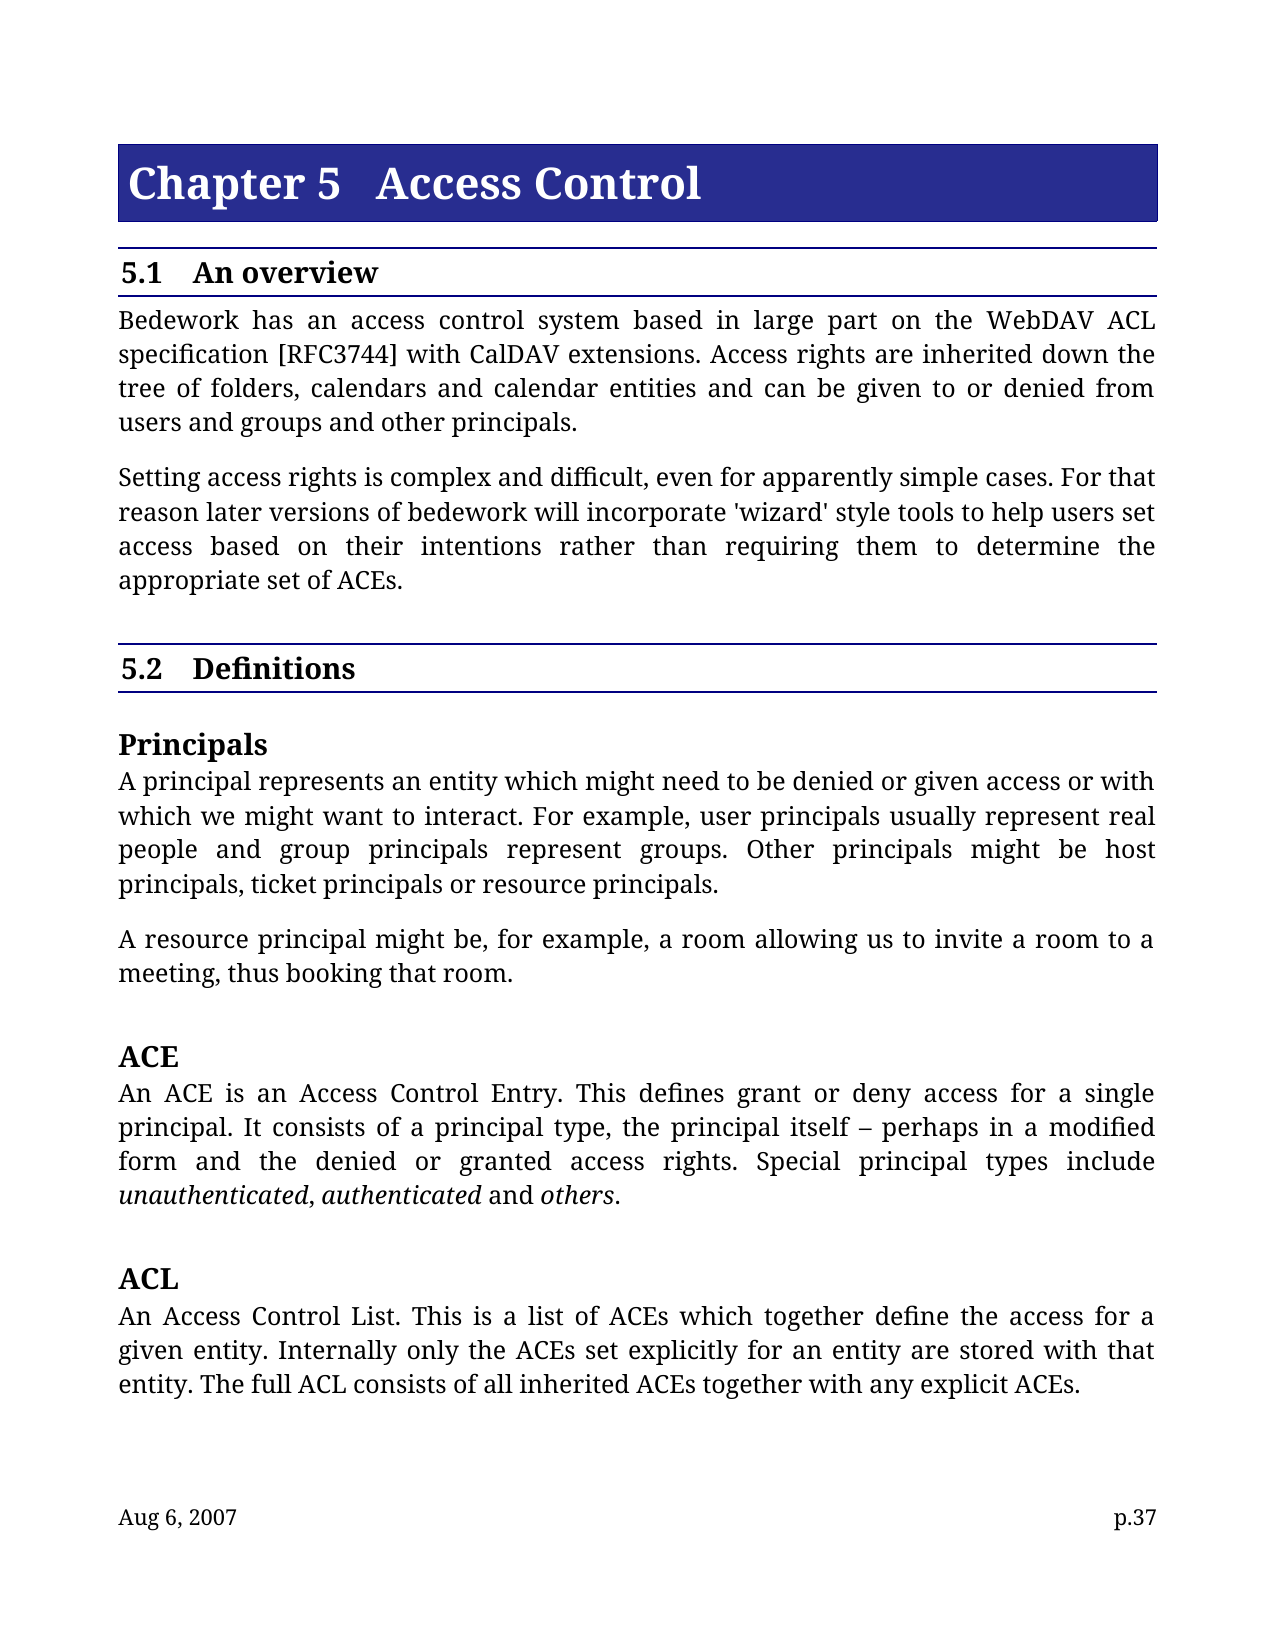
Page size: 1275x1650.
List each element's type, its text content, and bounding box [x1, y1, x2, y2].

subtitle ACE [118, 1036, 1157, 1076]
subtitle ACL [118, 1258, 1157, 1298]
text Bedework has an access control system based in large part on the WebDAV ACL specification [RFC3744] with CalDAV extensions. Access rights are inherited down the tree of folders, calendars and calendar entities and can be given to or denied from users and groups and other principals. [118, 303, 1157, 439]
subtitle Access Control [119, 145, 1157, 221]
subtitle Definitions [118, 645, 1157, 691]
text An Access Control List. This is a list of ACEs which together define the access for a given entity. Internally only the ACEs set explicitly for an entity are stored with that entity. The full ACL consists of all inherited ACEs together with any explicit ACEs. [118, 1298, 1157, 1400]
subtitle An overview [118, 249, 1157, 295]
text A resource principal might be, for example, a room allowing us to invite a room to a meeting, thus booking that room. [118, 921, 1157, 989]
subtitle Principals [118, 724, 1157, 764]
text Setting access rights is complex and difficult, even for apparently simple cases. For that reason later versions of bedework will incorporate 'wizard' style tools to help users set access based on their intentions rather than requiring them to determine the appropriate set of ACEs. [118, 460, 1157, 596]
text An ACE is an Access Control Entry. This defines grant or deny access for a single principal. It consists of a principal type, the principal itself – perhaps in a modified form and the denied or granted access rights. Special principal types include unauthenticated, authenticated and others. [118, 1076, 1157, 1212]
text A principal represents an entity which might need to be denied or given access or with which we might want to interact. For example, user principals usually represent real people and group principals represent groups. Other principals might be host principals, ticket principals or resource principals. [118, 764, 1157, 900]
